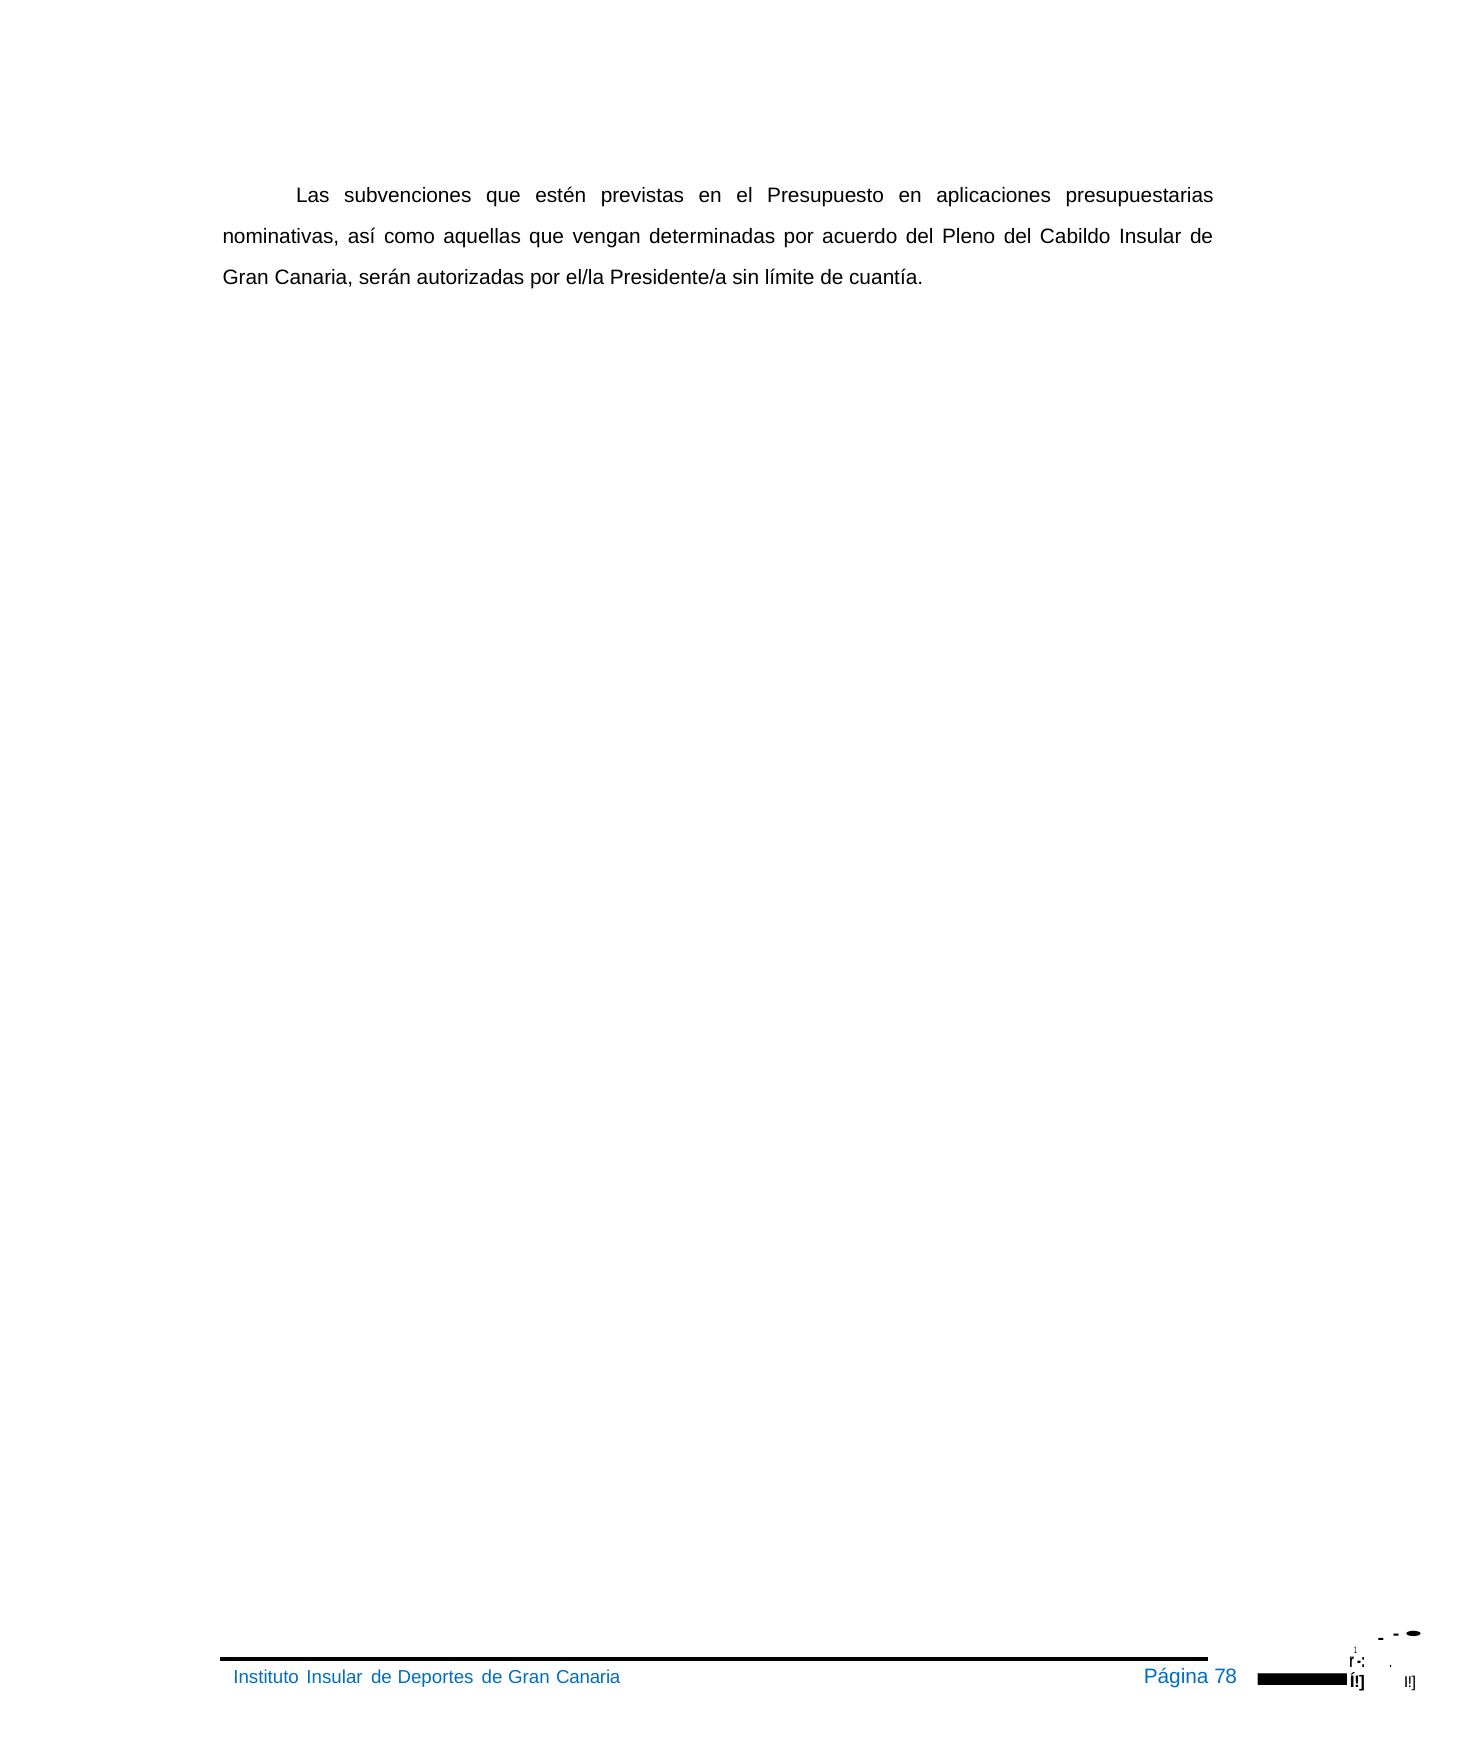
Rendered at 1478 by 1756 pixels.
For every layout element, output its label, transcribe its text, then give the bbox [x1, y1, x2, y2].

text Las subvenciones que estén previstas en el Presupuesto en aplicaciones presupuestarias nominativas, así como aquellas que vengan determinadas por acuerdo del Pleno del Cabildo Insular de Gran Canaria, serán autorizadas por el/la Presidente/a sin límite de cuantía. [222, 183, 1214, 289]
